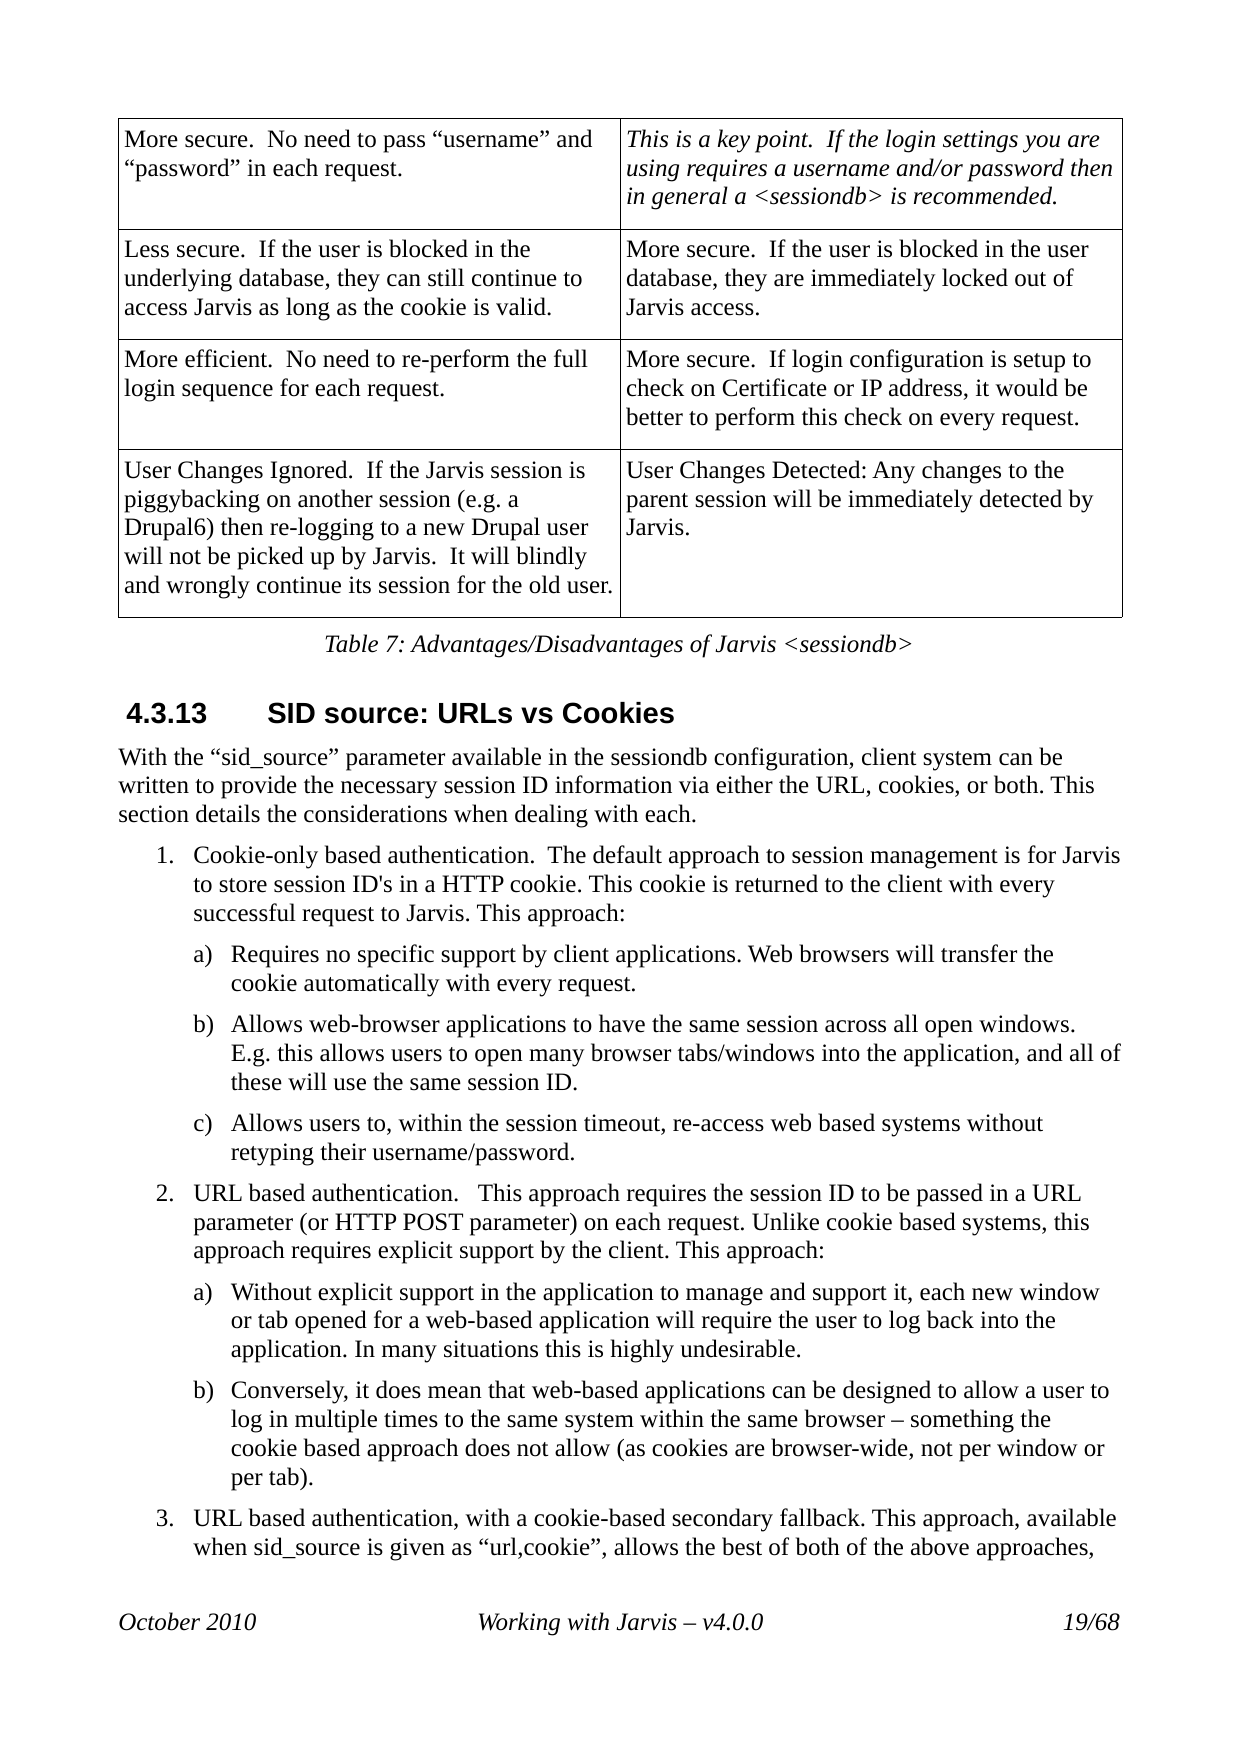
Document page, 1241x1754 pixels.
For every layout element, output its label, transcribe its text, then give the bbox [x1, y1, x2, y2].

list URL based authentication. This approach requires the session ID to be passed in a URL parameter (or HTTP POST parameter) on each request. Unlike cookie based systems, this approach requires explicit support by the client. This approach: [156, 1178, 1122, 1264]
list URL based authentication, with a cookie-based secondary fallback. This approach, available when sid_source is given as “url,cookie”, allows the best of both of the above approaches, [156, 1503, 1122, 1561]
list Requires no specific support by client applications. Web browsers will transfer the cookie automatically with every request. [193, 939, 1122, 997]
list Without explicit support in the application to manage and support it, each new window or tab opened for a web-based application will require the user to log back into the application. In many situations this is highly undesirable. [193, 1277, 1122, 1363]
list Conversely, it does mean that web-based applications can be designed to allow a user to log in multiple times to the same system within the same browser – something the cookie based approach does not allow (as cookies are browser-wide, not per window or per tab). [193, 1376, 1122, 1491]
text With the “sid_source” parameter available in the sessiondb configuration, client system can be written to provide the necessary session ID information via either the URL, cookies, or both. This section details the considerations when dealing with each. [118, 742, 1122, 828]
text Table 7: Advantages/Disadvantages of Jarvis <sessiondb> [118, 629, 1122, 658]
list Allows users to, within the session timeout, re-access web based systems without retyping their username/password. [193, 1108, 1122, 1166]
list Cookie-only based authentication. The default approach to session management is for Jarvis to store session ID's in a HTTP cookie. This cookie is returned to the client with every successful request to Jarvis. This approach: [156, 841, 1122, 927]
list Allows web-browser applications to have the same session across all open windows. E.g. this allows users to open many browser tabs/windows into the application, and all of these will use the same session ID. [193, 1009, 1122, 1096]
table_cell More efficient. No need to re-perform the full login sequence for each request. [119, 340, 620, 449]
table_cell More secure. If the user is blocked in the user database, they are immediately locked out of Jarvis access. [621, 230, 1122, 339]
table_cell User Changes Ignored. If the Jarvis session is piggybacking on another session (e.g. a Drupal6) then re-logging to a new Drupal user will not be picked up by Jarvis. It will blindly and wrongly continue its session for the old user. [119, 450, 620, 617]
table_cell This is a key point. If the login settings you are using requires a username and/or password then in general a <sessiondb> is recommended. [621, 119, 1122, 228]
table_cell Less secure. If the user is blocked in the underlying database, they can still continue to access Jarvis as long as the cookie is valid. [119, 230, 620, 339]
subtitle SID source: URLs vs Cookies [118, 696, 1122, 729]
table_cell User Changes Detected: Any changes to the parent session will be immediately detected by Jarvis. [621, 450, 1122, 617]
table_cell More secure. No need to pass “username” and “password” in each request. [119, 119, 620, 228]
table_cell More secure. If login configuration is setup to check on Certificate or IP address, it would be better to perform this check on every request. [621, 340, 1122, 449]
